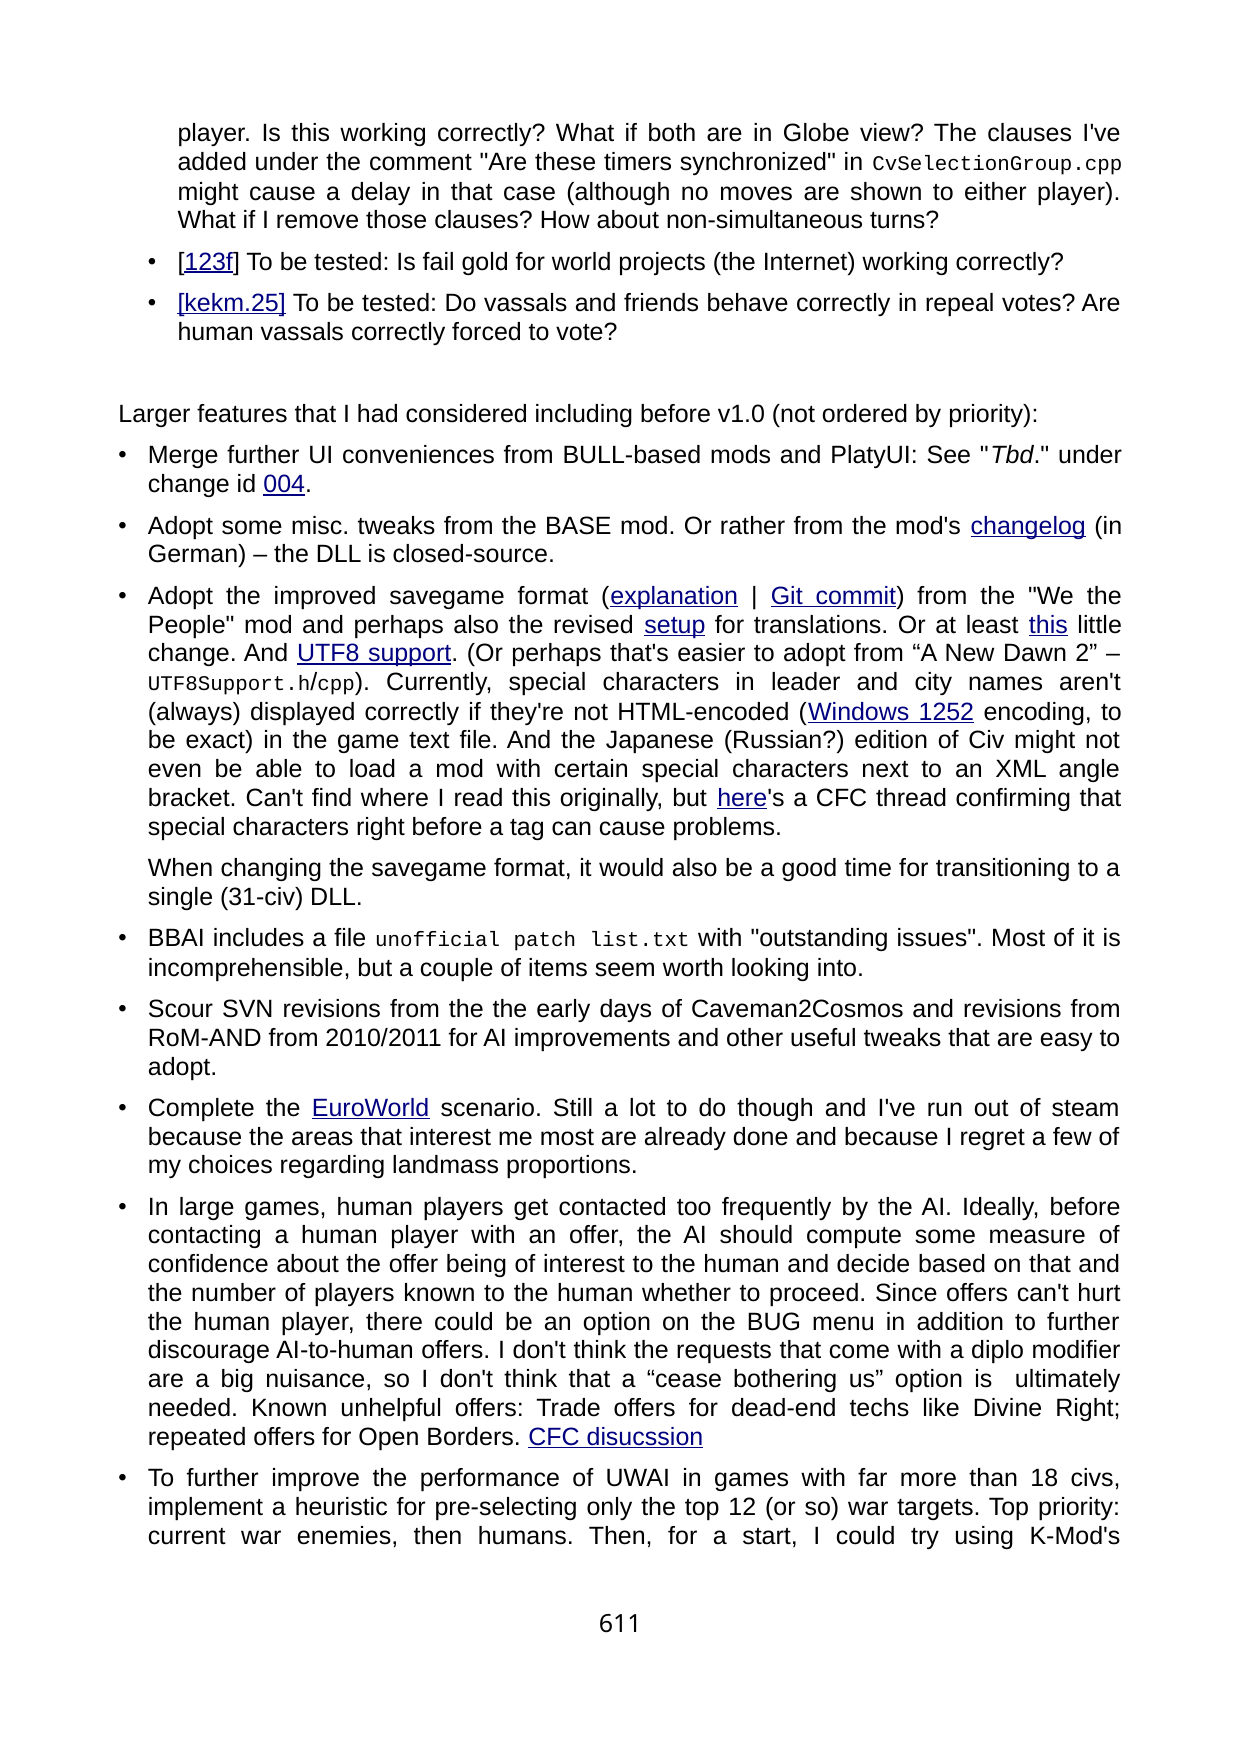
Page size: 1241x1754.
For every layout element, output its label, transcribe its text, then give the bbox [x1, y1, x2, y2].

list When changing the savegame format, it would also be a good time for transitioning to a single (31-civ) DLL. [118, 853, 1122, 911]
list [123f] To be tested: Is fail gold for world projects (the Internet) working correctly? [148, 247, 1122, 275]
list In large games, human players get contacted too frequently by the AI. Ideally, before contacting a human player with an offer, the AI should compute some measure of confidence about the offer being of interest to the human and decide based on that and the number of players known to the human whether to proceed. Since offers can't hurt the human player, there could be an option on the BUG menu in addition to further discourage AI-to-human offers. I don't think the requests that come with a diplo modifier are a big nuisance, so I don't think that a “cease bothering us” option is ultimately needed. Known unhelpful offers: Trade offers for dead-end techs like Divine Right; repeated offers for Open Borders. CFC disucssion [118, 1192, 1122, 1451]
list To further improve the performance of UWAI in games with far more than 18 civs, implement a heuristic for pre-selecting only the top 12 (or so) war targets. Top priority: current war enemies, then humans. Then, for a start, I could try using K-Mod's [118, 1463, 1122, 1549]
list Merge further UI conveniences from BULL-based mods and PlatyUI: See "Tbd." under change id 004. [118, 441, 1122, 498]
list Adopt some misc. tweaks from the BASE mod. Or rather from the mod's changelog (in German) – the DLL is closed-source. [118, 511, 1122, 568]
list Complete the EuroWorld scenario. Still a lot to do though and I've run out of steam because the areas that interest me most are already done and because I regret a few of my choices regarding landmass proportions. [118, 1093, 1122, 1179]
list BBAI includes a file unofficial patch list.txt with "outstanding issues". Most of it is incomprehensible, but a couple of items seem worth looking into. [118, 923, 1122, 981]
list Adopt the improved savegame format (explanation | Git commit) from the "We the People" mod and perhaps also the revised setup for translations. Or at least this little change. And UTF8 support. (Or perhaps that's easier to adopt from “A New Dawn 2” – UTF8Support.h/cpp). Currently, special characters in leader and city names aren't (always) displayed correctly if they're not HTML-encoded (Windows 1252 encoding, to be exact) in the game text file. And the Japanese (Russian?) edition of Civ might not even be able to load a mod with certain special characters next to an XML angle bracket. Can't find where I read this originally, but here's a CFC thread confirming that special characters right before a tag can cause problems. [118, 581, 1122, 841]
list [kekm.25] To be tested: Do vassals and friends behave correctly in repeal votes? Are human vassals correctly forced to vote? [148, 288, 1122, 346]
list Scour SVN revisions from the the early days of Caveman2Cosmos and revisions from RoM-AND from 2010/2011 for AI improvements and other useful tweaks that are easy to adopt. [118, 994, 1122, 1080]
list player. Is this working correctly? What if both are in Globe view? The clauses I've added under the comment "Are these timers synchronized" in CvSelectionGroup.cpp might cause a delay in that case (although no moves are shown to either player). What if I remove those clauses? How about non-simultaneous turns? [148, 118, 1122, 234]
text Larger features that I had considered including before v1.0 (not ordered by priority): [118, 399, 1122, 428]
